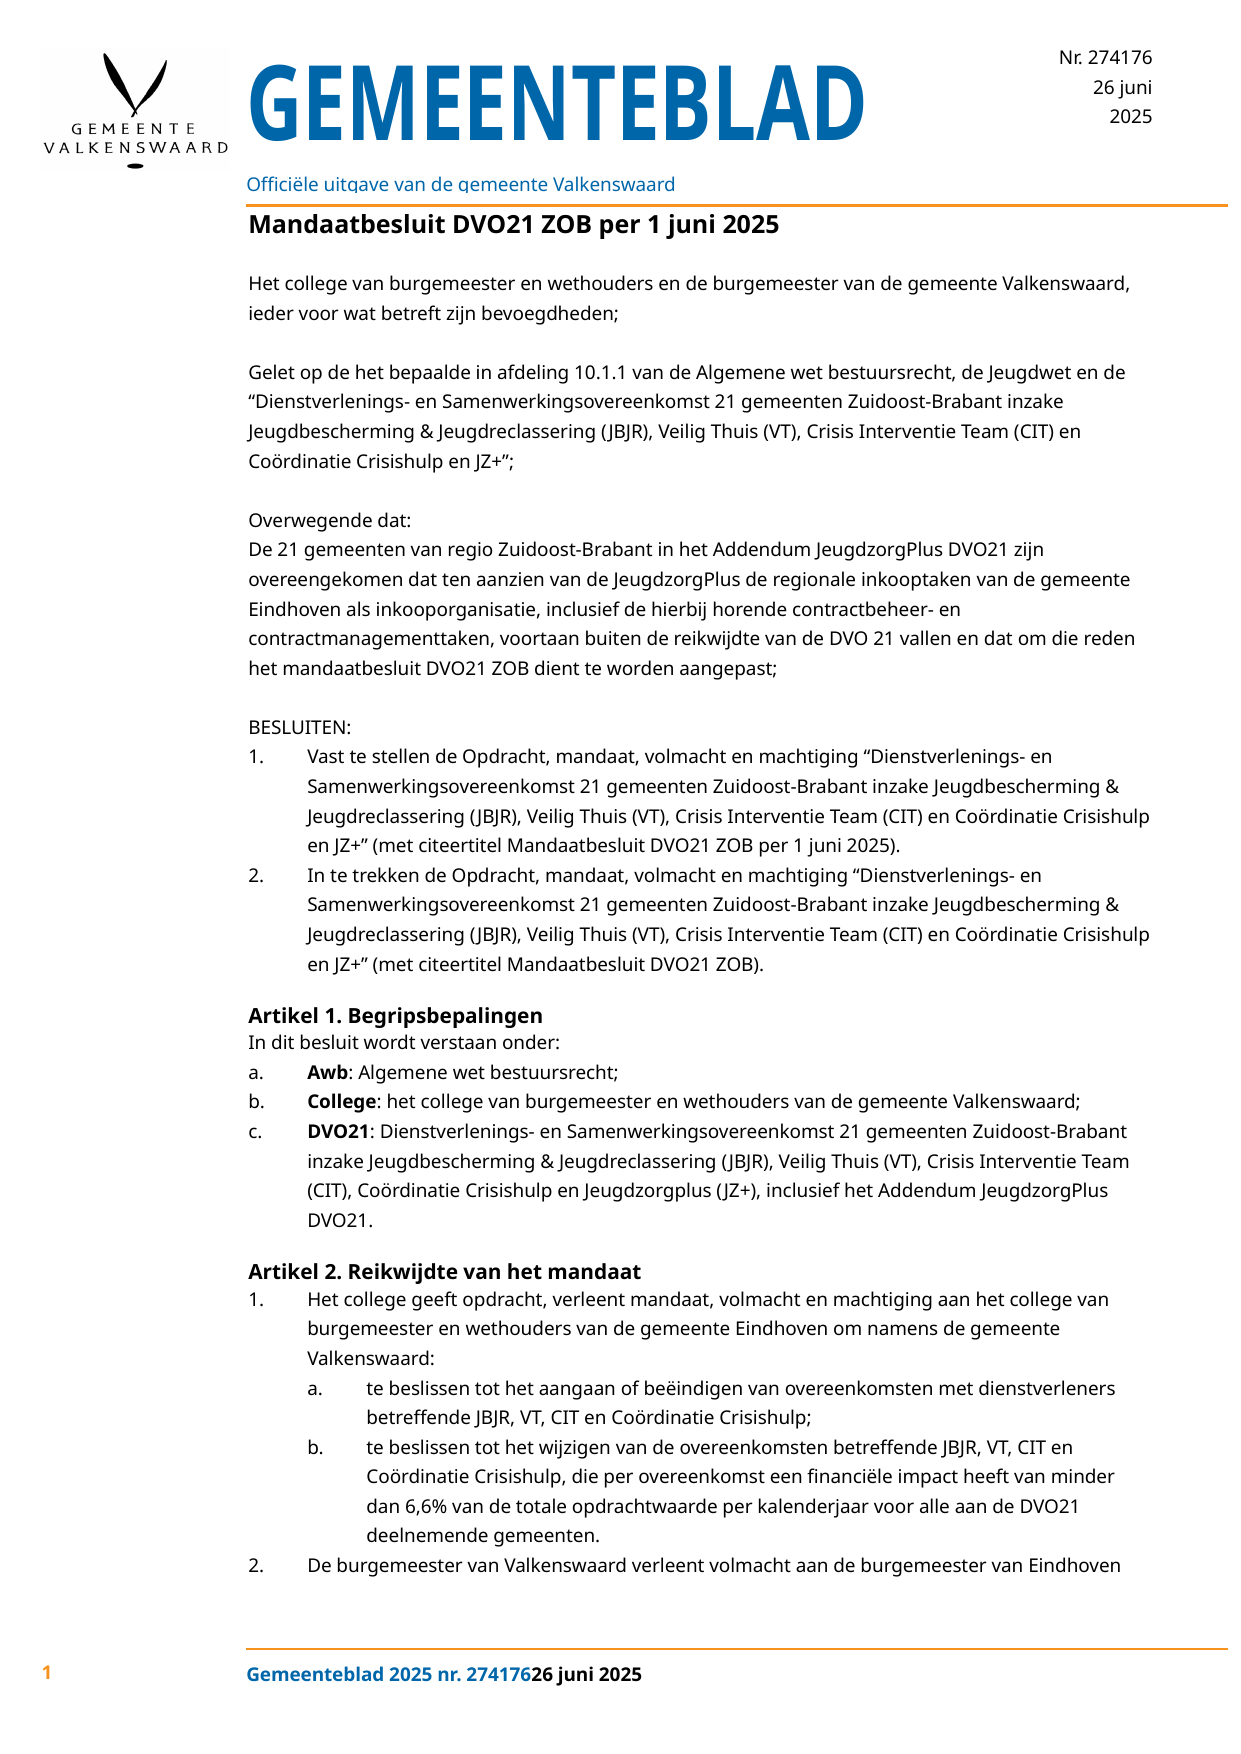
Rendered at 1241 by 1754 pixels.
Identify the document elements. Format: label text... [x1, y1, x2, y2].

picture [41, 47, 231, 172]
text BESLUITEN: [248, 714, 1152, 740]
list De burgemeester van Valkenswaard verleent volmacht aan de burgemeester van Eindhoven [248, 1552, 1152, 1578]
text In dit besluit wordt verstaan onder: [248, 1029, 1152, 1055]
text De 21 gemeenten van regio Zuidoost-Brabant in het Addendum JeugdzorgPlus DVO21 zijn overeengekomen dat ten aanzien van de JeugdzorgPlus de regionale inkooptaken van de gemeente Eindhoven als inkooporganisatie, inclusief de hierbij horende contractbeheer- en contractmanagementtaken, voortaan buiten de reikwijdte van de DVO 21 vallen en dat om die reden het mandaatbesluit DVO21 ZOB dient te worden aangepast; [248, 537, 1152, 681]
text Artikel 1. Begripsbepalingen [248, 1001, 1152, 1029]
list te beslissen tot het wijzigen van de overeenkomsten betreffende JBJR, VT, CIT en Coördinatie Crisishulp, die per overeenkomst een financiële impact heeft van minder dan 6,6% van de totale opdrachtwaarde per kalenderjaar voor alle aan de DVO21 deelnemende gemeenten. [307, 1434, 1152, 1548]
list College: het college van burgemeester en wethouders van de gemeente Valkenswaard; [248, 1089, 1152, 1114]
list In te trekken de Opdracht, mandaat, volmacht en machtiging “Dienstverlenings- en Samenwerkingsovereenkomst 21 gemeenten Zuidoost-Brabant inzake Jeugdbescherming & Jeugdreclassering (JBJR), Veilig Thuis (VT), Crisis Interventie Team (CIT) en Coördinatie Crisishulp en JZ+” (met citeertitel Mandaatbesluit DVO21 ZOB). [248, 862, 1152, 976]
text Mandaatbesluit DVO21 ZOB per 1 juni 2025 [248, 207, 1152, 241]
list Vast te stellen de Opdracht, mandaat, volmacht en machtiging “Dienstverlenings- en Samenwerkingsovereenkomst 21 gemeenten Zuidoost-Brabant inzake Jeugdbescherming & Jeugdreclassering (JBJR), Veilig Thuis (VT), Crisis Interventie Team (CIT) en Coördinatie Crisishulp en JZ+” (met citeertitel Mandaatbesluit DVO21 ZOB per 1 juni 2025). [248, 744, 1152, 858]
text Gelet op de het bepaalde in afdeling 10.1.1 van de Algemene wet bestuursrecht, de Jeugdwet en de “Dienstverlenings- en Samenwerkingsovereenkomst 21 gemeenten Zuidoost-Brabant inzake Jeugdbescherming & Jeugdreclassering (JBJR), Veilig Thuis (VT), Crisis Interventie Team (CIT) en Coördinatie Crisishulp en JZ+”; [248, 359, 1152, 473]
list te beslissen tot het aangaan of beëindigen van overeenkomsten met dienstverleners betreffende JBJR, VT, CIT en Coördinatie Crisishulp; [307, 1375, 1152, 1430]
list Awb: Algemene wet bestuursrecht; [248, 1059, 1152, 1085]
text Overwegende dat: [248, 507, 1152, 533]
text Artikel 2. Reikwijdte van het mandaat [248, 1257, 1152, 1286]
list DVO21: Dienstverlenings- en Samenwerkingsovereenkomst 21 gemeenten Zuidoost-Brabant inzake Jeugdbescherming & Jeugdreclassering (JBJR), Veilig Thuis (VT), Crisis Interventie Team (CIT), Coördinatie Crisishulp en Jeugdzorgplus (JZ+), inclusief het Addendum JeugdzorgPlus DVO21. [248, 1118, 1152, 1233]
list Het college geeft opdracht, verleent mandaat, volmacht en machtiging aan het college van burgemeester en wethouders van de gemeente Eindhoven om namens de gemeente Valkenswaard: [248, 1286, 1152, 1371]
text Het college van burgemeester en wethouders en de burgemeester van de gemeente Valkenswaard, ieder voor wat betreft zijn bevoegdheden; [248, 270, 1152, 326]
